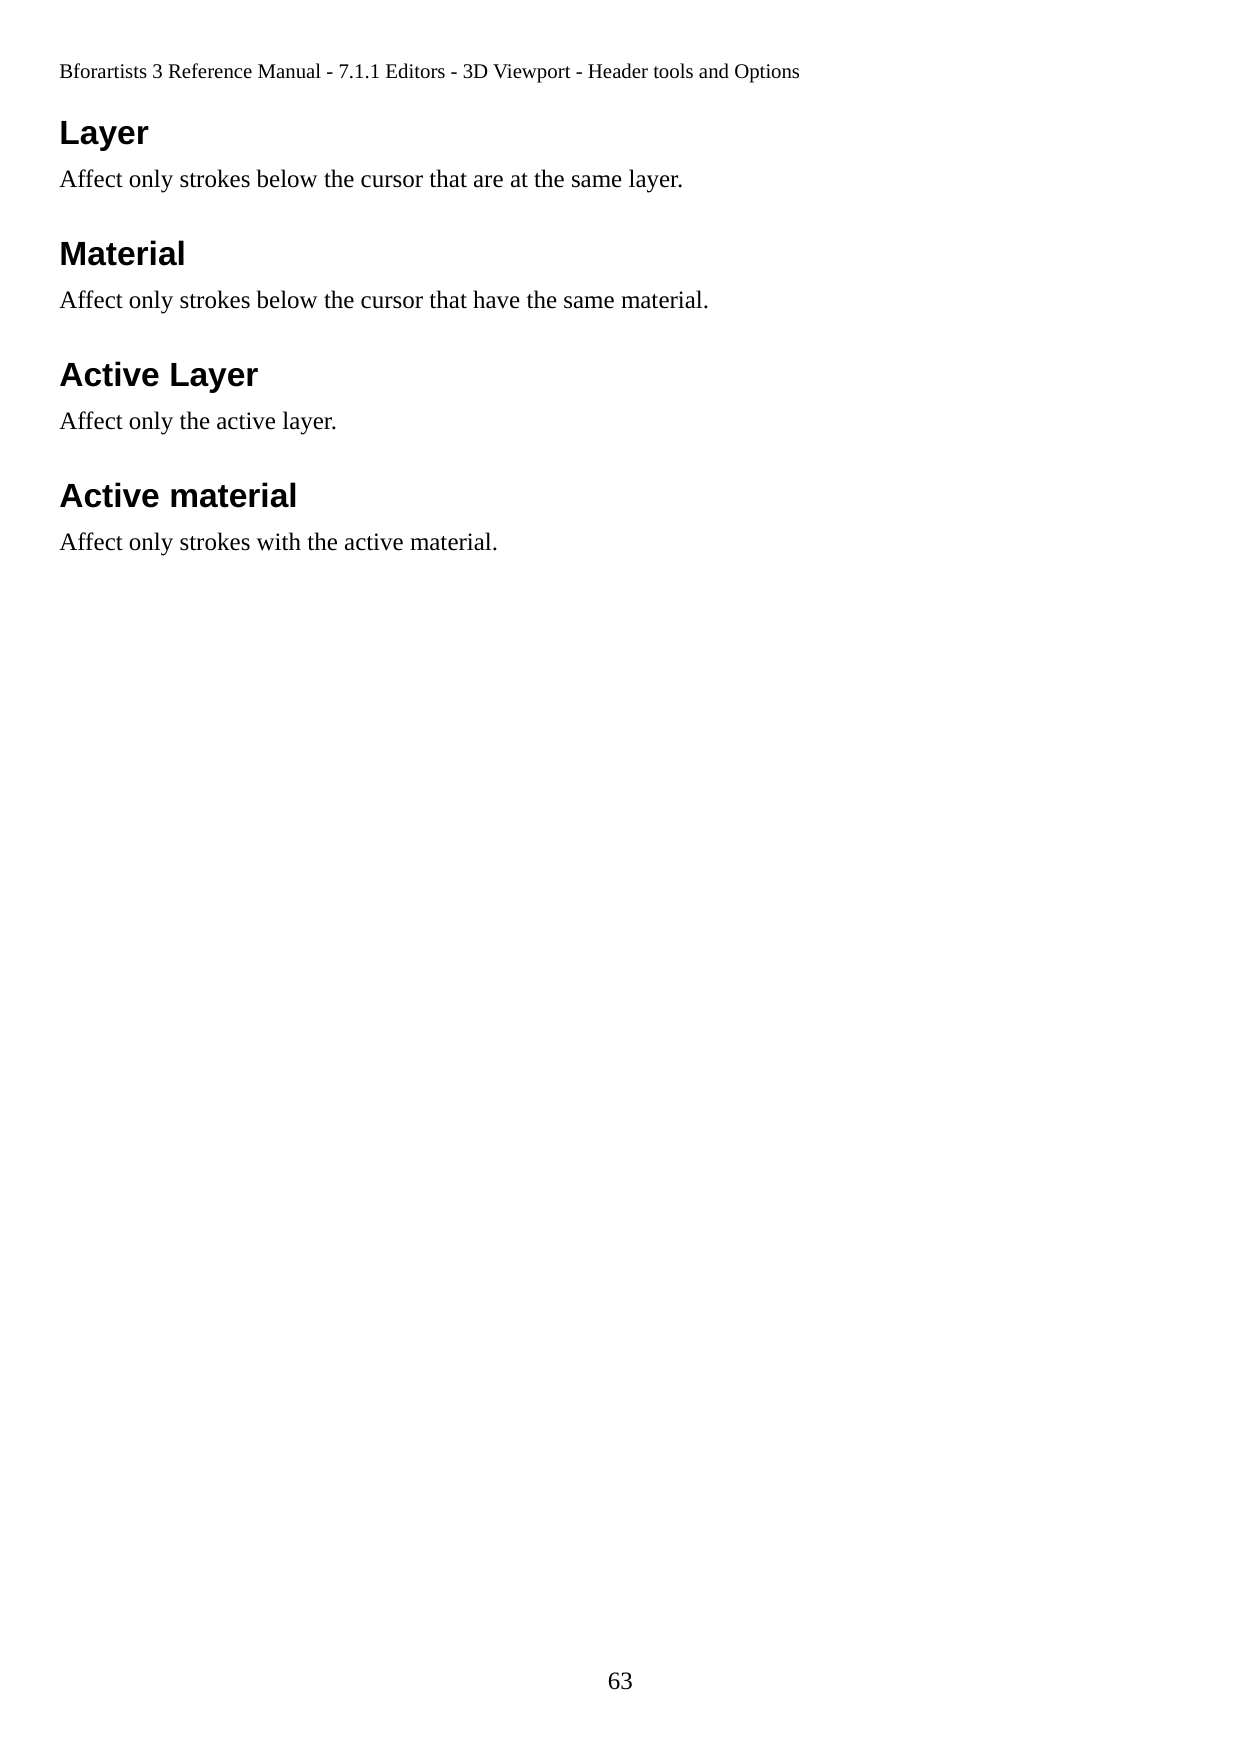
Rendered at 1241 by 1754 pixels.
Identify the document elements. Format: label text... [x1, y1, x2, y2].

text Affect only strokes below the cursor that are at the same layer. [59, 164, 1181, 192]
subtitle Active Layer [59, 355, 1181, 393]
subtitle Material [59, 234, 1181, 272]
subtitle Layer [59, 113, 1181, 151]
text Affect only strokes below the cursor that have the same material. [59, 285, 1181, 313]
text Affect only strokes with the active material. [59, 527, 1181, 556]
text Affect only the active layer. [59, 406, 1181, 434]
subtitle Active material [59, 476, 1181, 514]
